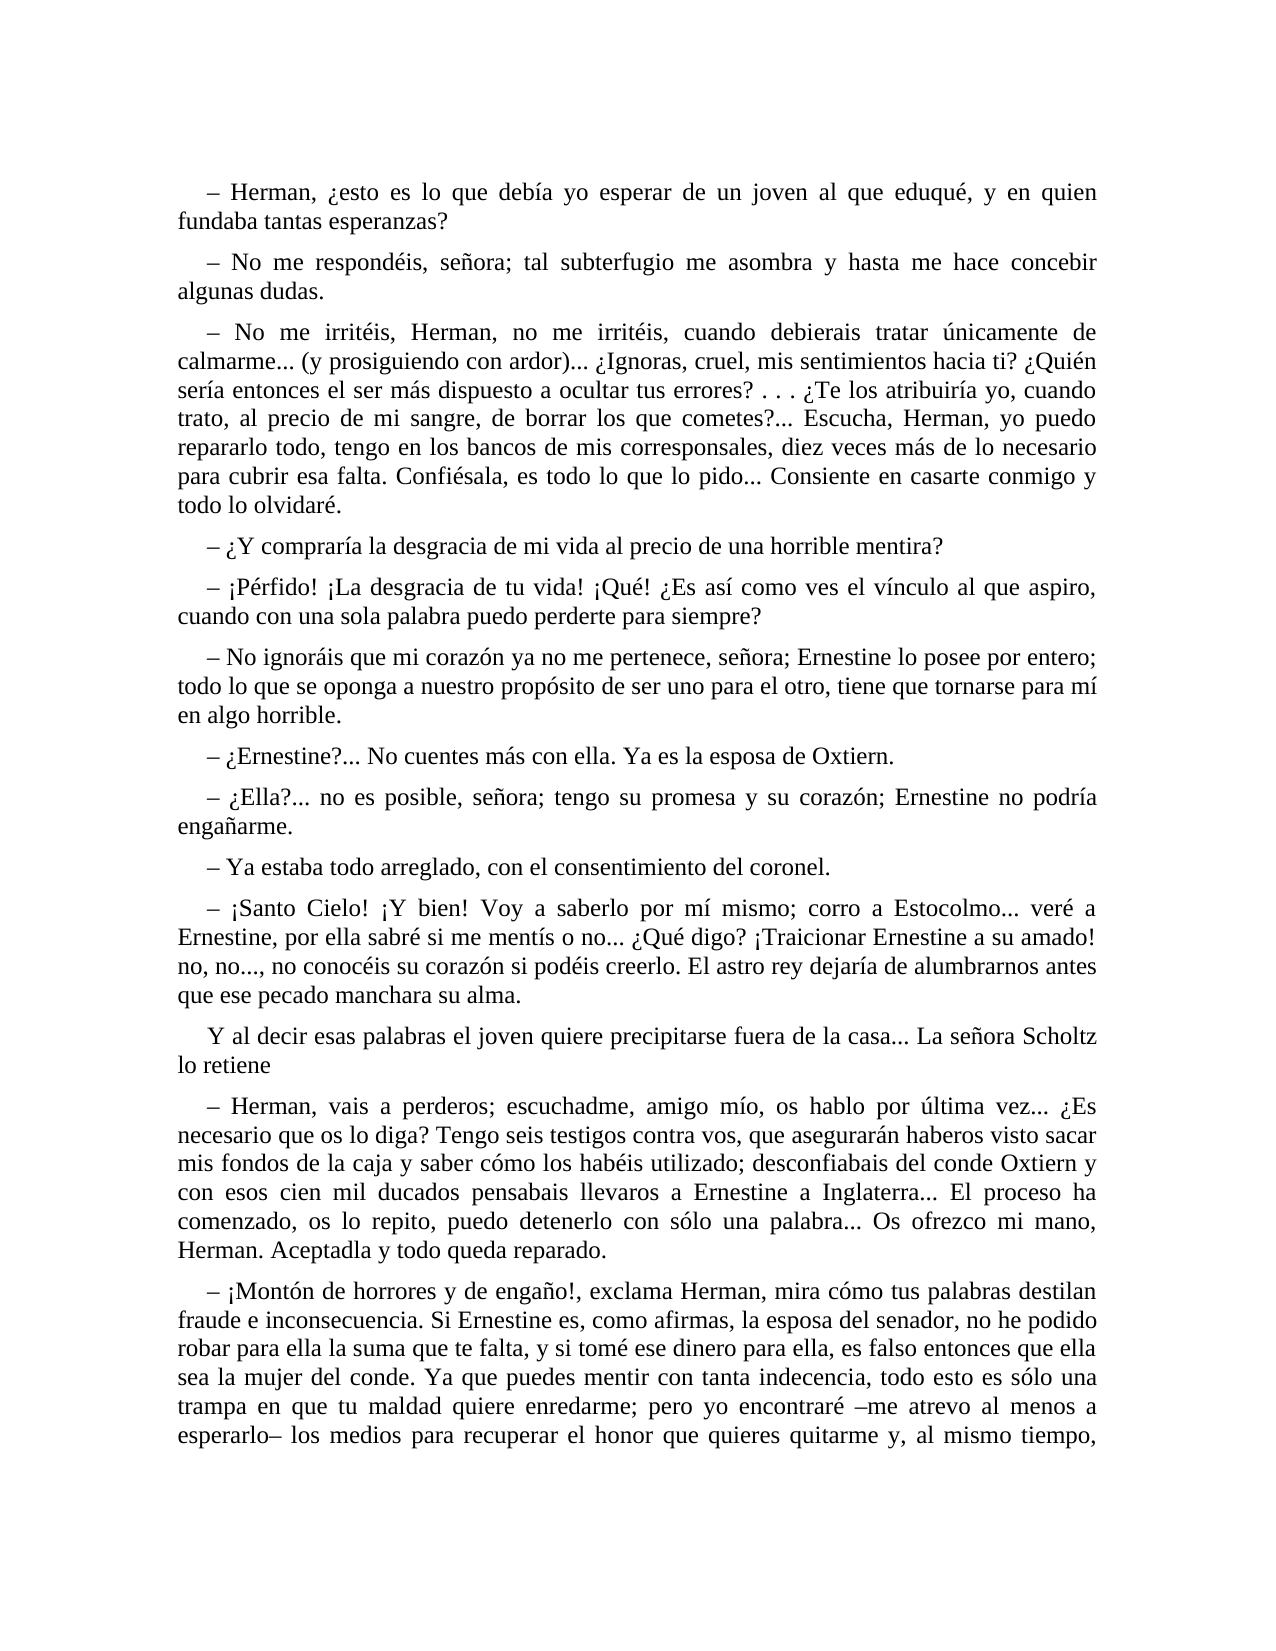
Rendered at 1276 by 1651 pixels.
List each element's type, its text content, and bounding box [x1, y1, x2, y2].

text – ¡Pérfido! ¡La desgracia de tu vida! ¡Qué! ¿Es así como ves el vínculo al que aspiro, cuando con una sola palabra puedo perderte para siempre? [177, 572, 1098, 630]
text – Herman, ¿esto es lo que debía yo esperar de un joven al que eduqué, y en quien fundaba tantas esperanzas? [177, 177, 1098, 235]
text – No me irritéis, Herman, no me irritéis, cuando debierais tratar únicamente de calmarme... (y prosiguiendo con ardor)... ¿Ignoras, cruel, mis sentimientos hacia ti? ¿Quién sería entonces el ser más dispuesto a ocultar tus errores? . . . ¿Te los atribuiría yo, cuando trato, al precio de mi sangre, de borrar los que cometes?... Escucha, Herman, yo puedo repararlo todo, tengo en los bancos de mis corresponsales, diez veces más de lo necesario para cubrir esa falta. Confiésala, es todo lo que lo pido... Consiente en casarte conmigo y todo lo olvidaré. [177, 317, 1098, 518]
text – No me respondéis, señora; tal subterfugio me asombra y hasta me hace concebir algunas dudas. [177, 247, 1098, 305]
text – No ignoráis que mi corazón ya no me pertenece, señora; Ernestine lo posee por entero; todo lo que se oponga a nuestro propósito de ser uno para el otro, tiene que tornarse para mí en algo horrible. [177, 642, 1098, 728]
text Y al decir esas palabras el joven quiere precipitarse fuera de la casa... La señora Scholtz lo retiene [177, 1021, 1098, 1078]
text – ¿Ella?... no es posible, señora; tengo su promesa y su corazón; Ernestine no podría engañarme. [177, 782, 1098, 840]
text – ¡Montón de horrores y de engaño!, exclama Herman, mira cómo tus palabras destilan fraude e inconsecuencia. Si Ernestine es, como afirmas, la esposa del senador, no he podido robar para ella la suma que te falta, y si tomé ese dinero para ella, es falso entonces que ella sea la mujer del conde. Ya que puedes mentir con tanta indecencia, todo esto es sólo una trampa en que tu maldad quiere enredarme; pero yo encontraré –me atrevo al menos a esperarlo– los medios para recuperar el honor que quieres quitarme y, al mismo tiempo, [177, 1276, 1098, 1448]
text – ¿Y compraría la desgracia de mi vida al precio de una horrible mentira? [177, 531, 1098, 560]
text – ¿Ernestine?... No cuentes más con ella. Ya es la esposa de Oxtiern. [177, 741, 1098, 770]
text – ¡Santo Cielo! ¡Y bien! Voy a saberlo por mí mismo; corro a Estocolmo... veré a Ernestine, por ella sabré si me mentís o no... ¿Qué digo? ¡Traicionar Ernestine a su amado! no, no..., no conocéis su corazón si podéis creerlo. El astro rey dejaría de alumbrarnos antes que ese pecado manchara su alma. [177, 893, 1098, 1008]
text – Herman, vais a perderos; escuchadme, amigo mío, os hablo por última vez... ¿Es necesario que os lo diga? Tengo seis testigos contra vos, que asegurarán haberos visto sacar mis fondos de la caja y saber cómo los habéis utilizado; desconfiabais del conde Oxtiern y con esos cien mil ducados pensabais llevaros a Ernestine a Inglaterra... El proceso ha comenzado, os lo repito, puedo detenerlo con sólo una palabra... Os ofrezco mi mano, Herman. Aceptadla y todo queda reparado. [177, 1091, 1098, 1263]
text – Ya estaba todo arreglado, con el consentimiento del coronel. [177, 852, 1098, 881]
